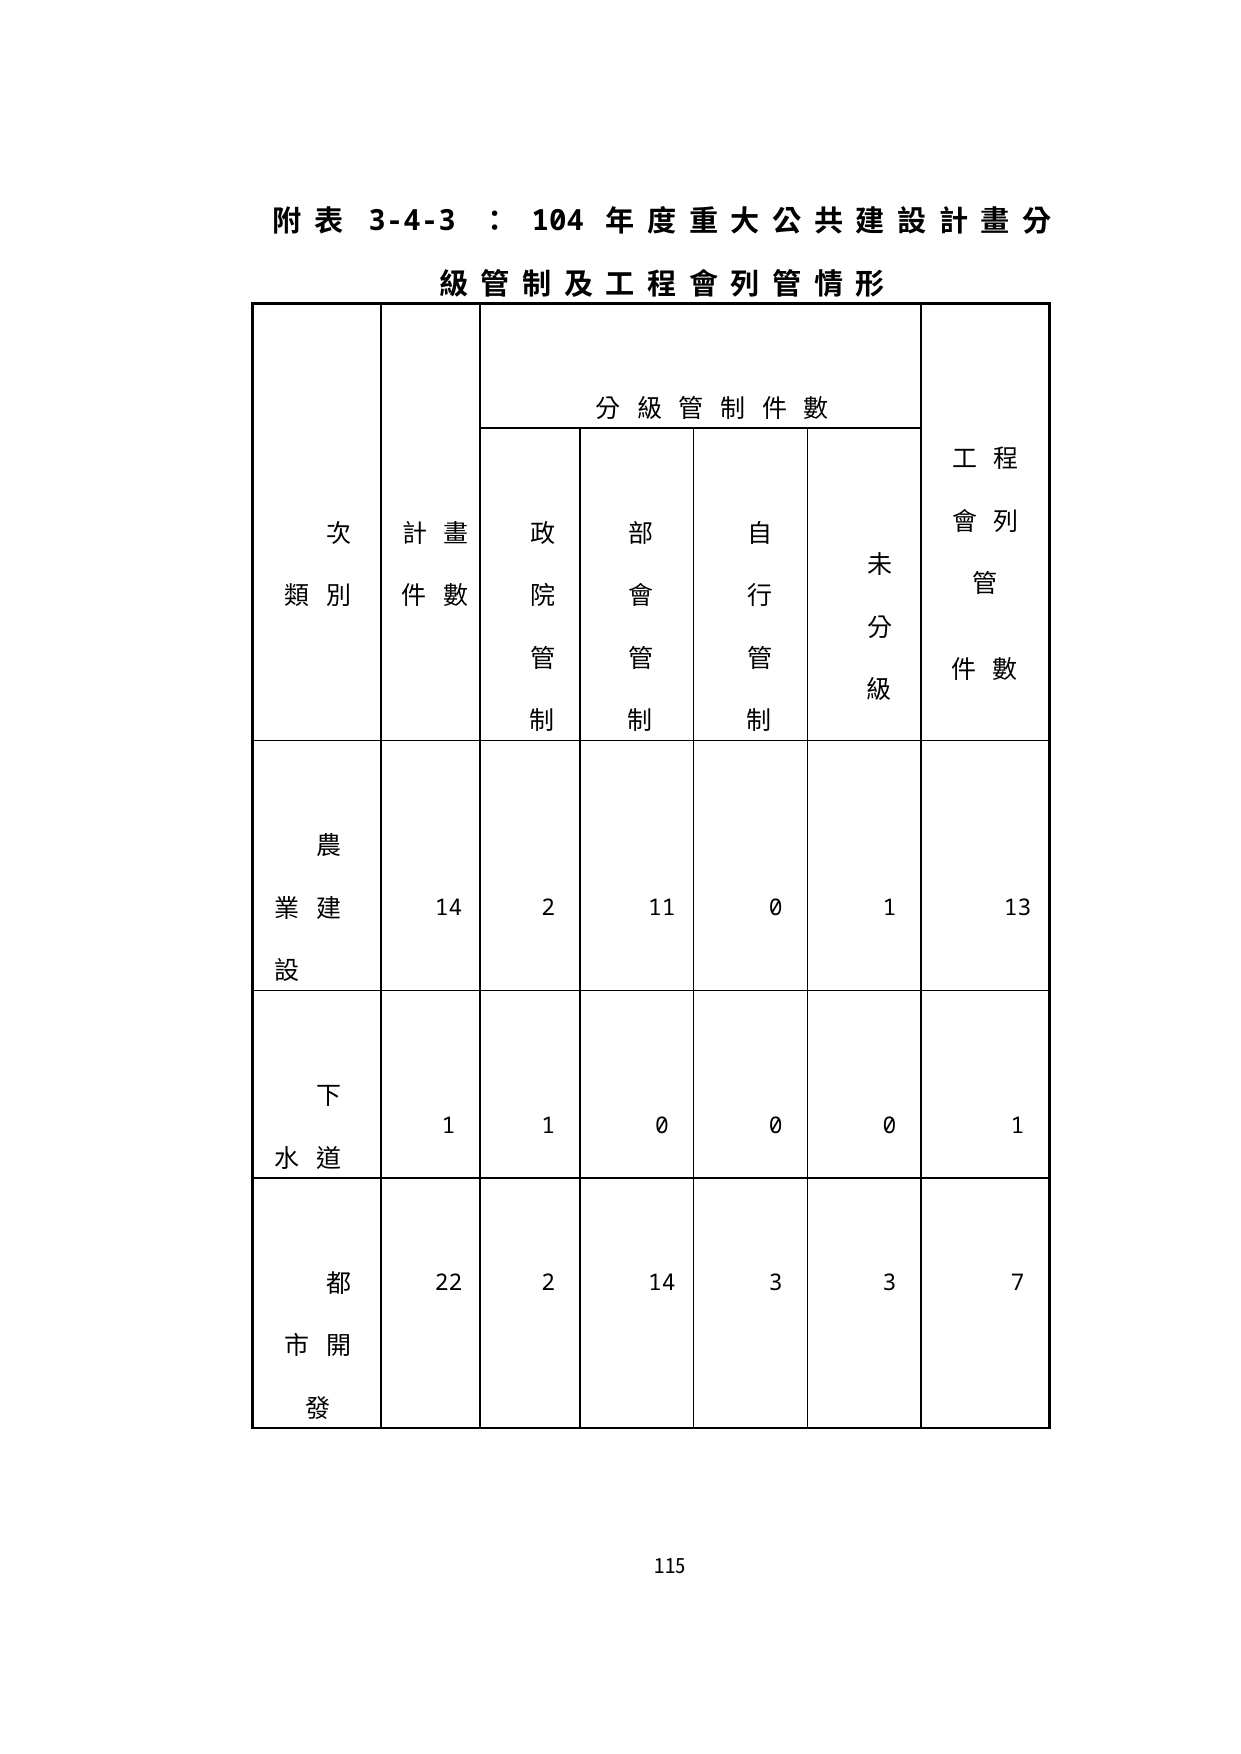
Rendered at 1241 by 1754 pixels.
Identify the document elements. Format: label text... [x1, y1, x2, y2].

table_cell 1 [922, 991, 1048, 1177]
table_cell 11 [581, 741, 693, 990]
table_cell 0 [694, 991, 807, 1177]
table_cell 1 [808, 741, 920, 990]
table_cell 0 [694, 741, 807, 990]
table_cell 0 [808, 991, 920, 1177]
table_cell 都市開發 [254, 1179, 380, 1427]
table_cell 13 [922, 741, 1048, 990]
table_cell 農業建設 [254, 741, 380, 990]
table_cell 部會管制 [581, 429, 693, 740]
table_cell 1 [481, 991, 579, 1177]
table_cell 2 [481, 1179, 579, 1427]
table_cell 政院管制 [481, 429, 579, 740]
table_cell 1 [382, 991, 479, 1177]
table_cell 3 [808, 1179, 920, 1427]
table_cell 3 [694, 1179, 807, 1427]
table_cell 未分級 [808, 429, 920, 740]
table_cell 22 [382, 1179, 479, 1427]
table_cell 2 [481, 741, 579, 990]
table_cell 14 [581, 1179, 693, 1427]
table_cell 14 [382, 741, 479, 990]
table_header 計畫件數 [382, 305, 479, 740]
table_cell 下水道 [254, 991, 380, 1177]
text 附表3-4-3：104年度重大公共建設計畫分級管制及工程會列管情形 [242, 177, 1058, 302]
table_header 分級管制件數 [481, 305, 920, 427]
table_cell 0 [581, 991, 693, 1177]
table_cell 自行管制 [694, 429, 807, 740]
table_header 工程會列管 件數 [922, 305, 1048, 740]
table_cell 7 [922, 1179, 1048, 1427]
table_header 次類別 [254, 305, 380, 740]
